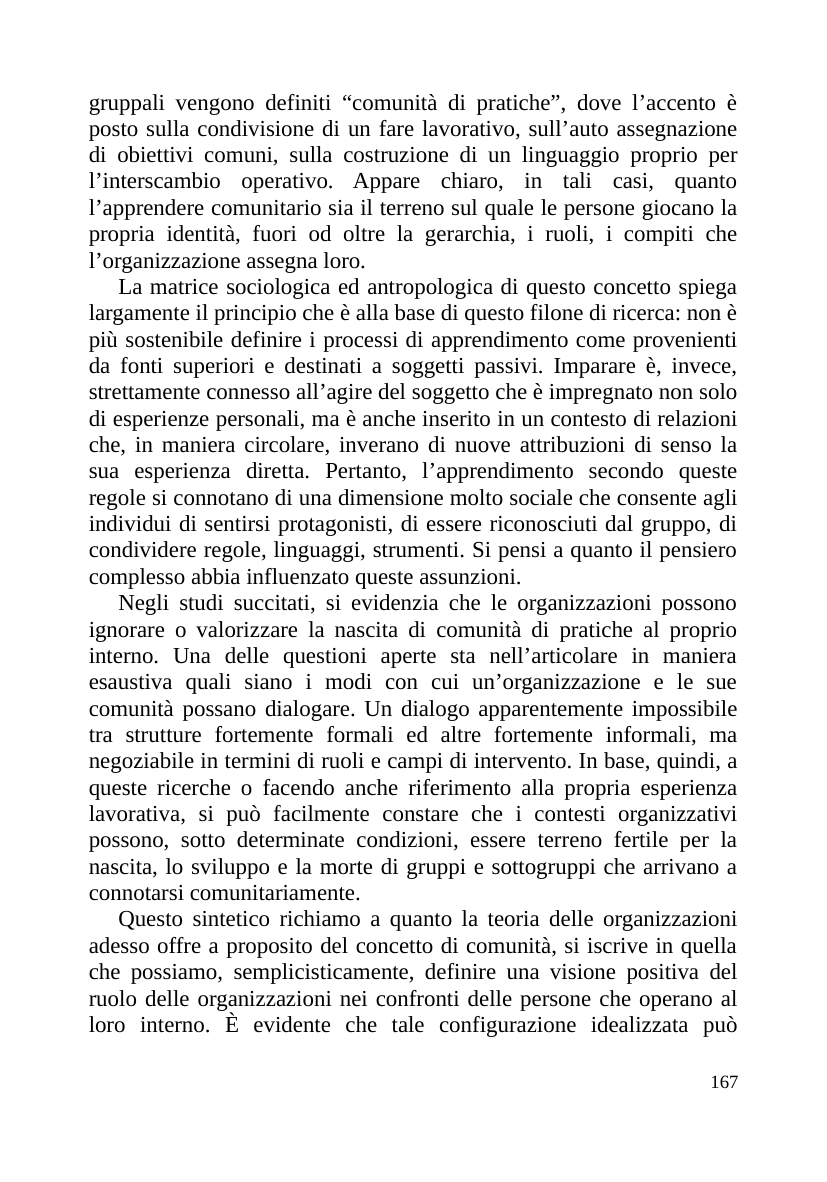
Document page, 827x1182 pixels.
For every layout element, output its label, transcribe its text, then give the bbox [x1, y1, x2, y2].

text gruppali vengono definiti “comunità di pratiche”, dove l’accento è posto sulla condivisione di un fare lavorativo, sull’auto assegnazione di obiettivi comuni, sulla costruzione di un linguaggio proprio per l’interscambio operativo. Appare chiaro, in tali casi, quanto l’apprendere comunitario sia il terreno sul quale le persone giocano la propria identità, fuori od oltre la gerarchia, i ruoli, i compiti che l’organizzazione assegna loro. [88, 88, 738, 273]
text La matrice sociologica ed antropologica di questo concetto spiega largamente il principio che è alla base di questo filone di ricerca: non è più sostenibile definire i processi di apprendimento come provenienti da fonti superiori e destinati a soggetti passivi. Imparare è, invece, strettamente connesso all’agire del soggetto che è impregnato non solo di esperienze personali, ma è anche inserito in un contesto di relazioni che, in maniera circolare, inverano di nuove attribuzioni di senso la sua esperienza diretta. Pertanto, l’apprendimento secondo queste regole si connotano di una dimensione molto sociale che consente agli individui di sentirsi protagonisti, di essere riconosciuti dal gruppo, di condividere regole, linguaggi, strumenti. Si pensi a quanto il pensiero complesso abbia influenzato queste assunzioni. [88, 273, 738, 589]
text Negli studi succitati, si evidenzia che le organizzazioni possono ignorare o valorizzare la nascita di comunità di pratiche al proprio interno. Una delle questioni aperte sta nell’articolare in maniera esaustiva quali siano i modi con cui un’organizzazione e le sue comunità possano dialogare. Un dialogo apparentemente impossibile tra strutture fortemente formali ed altre fortemente informali, ma negoziabile in termini di ruoli e campi di intervento. In base, quindi, a queste ricerche o facendo anche riferimento alla propria esperienza lavorativa, si può facilmente constare che i contesti organizzativi possono, sotto determinate condizioni, essere terreno fertile per la nascita, lo sviluppo e la morte di gruppi e sottogruppi che arrivano a connotarsi comunitariamente. [88, 589, 738, 906]
text Questo sintetico richiamo a quanto la teoria delle organizzazioni adesso offre a proposito del concetto di comunità, si iscrive in quella che possiamo, semplicisticamente, definire una visione positiva del ruolo delle organizzazioni nei confronti delle persone che operano al loro interno. È evidente che tale configurazione idealizzata può [88, 906, 738, 1037]
